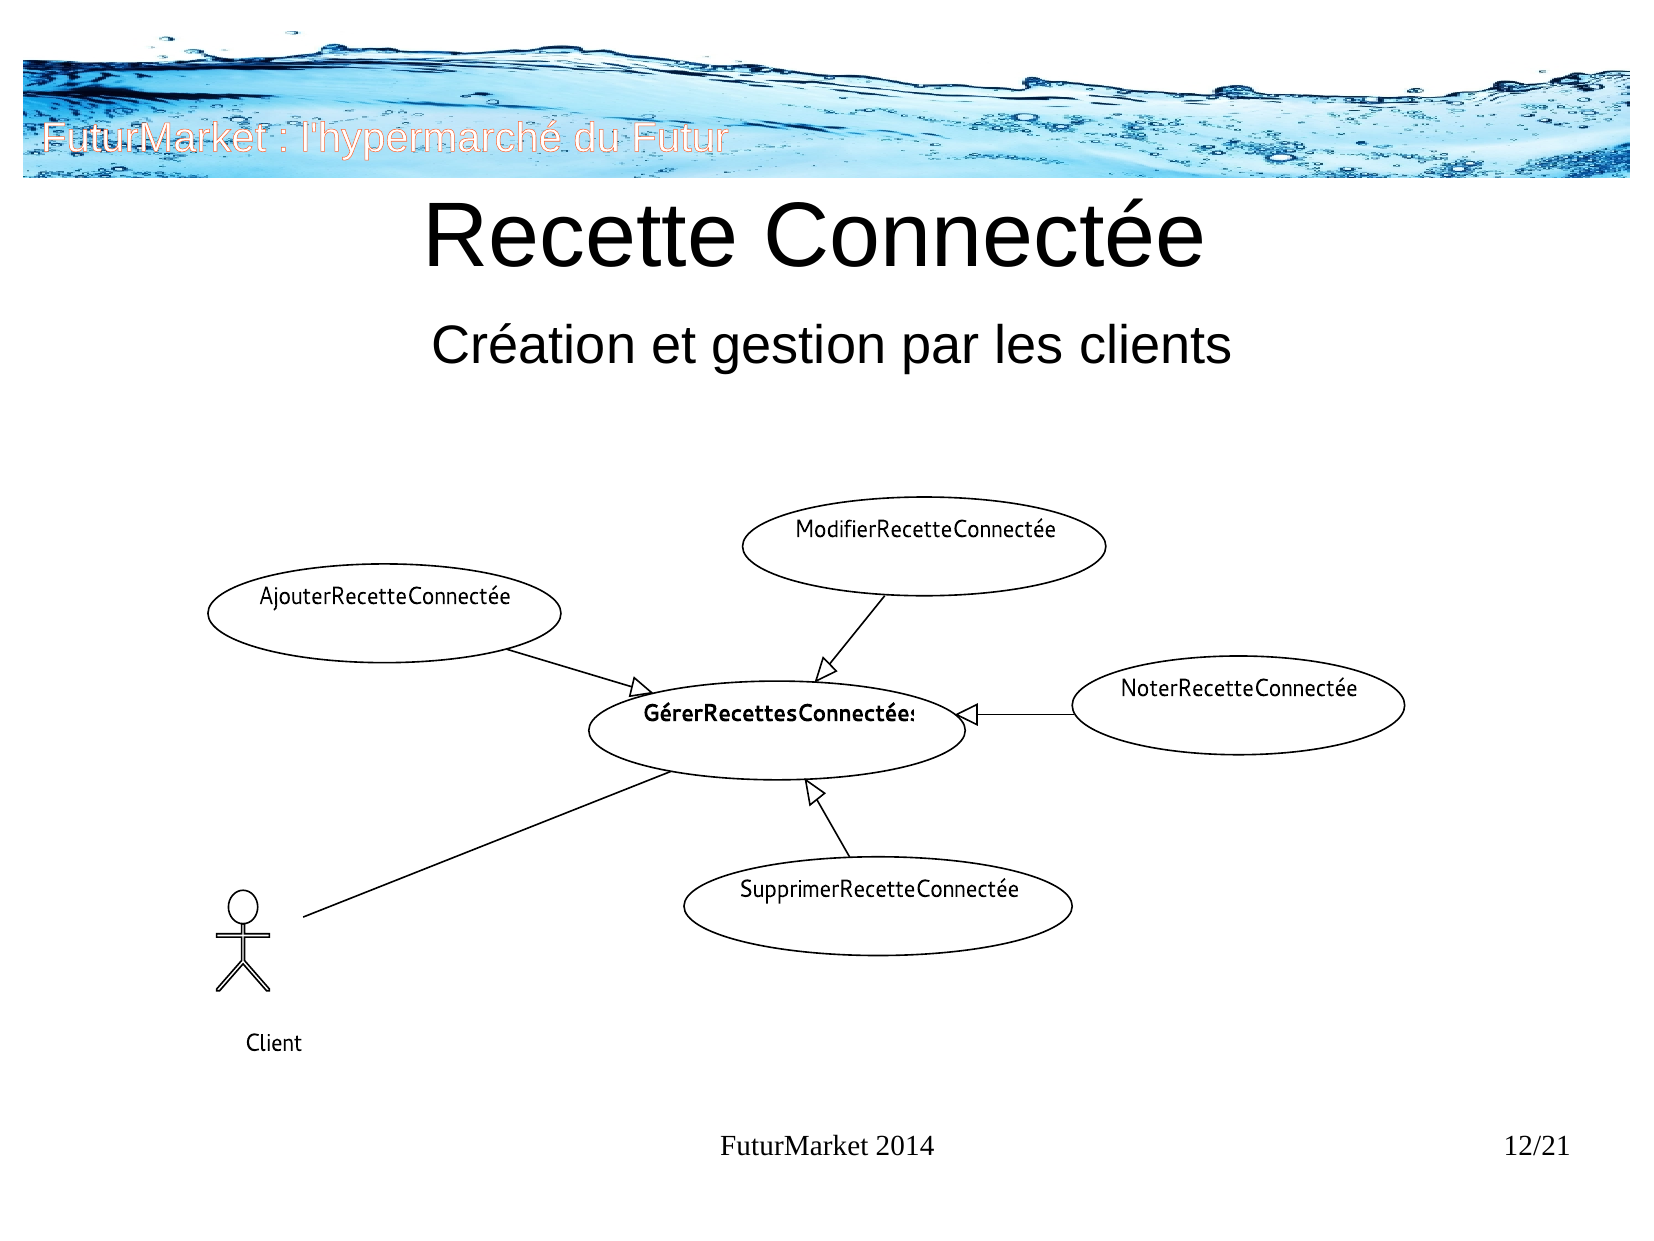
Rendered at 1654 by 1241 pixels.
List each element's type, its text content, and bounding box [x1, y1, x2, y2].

picture [23, 23, 1630, 178]
text_box Création et gestion par les clients [82, 307, 1583, 438]
title Recette Connectée [23, 183, 1607, 287]
picture [207, 496, 1406, 1052]
